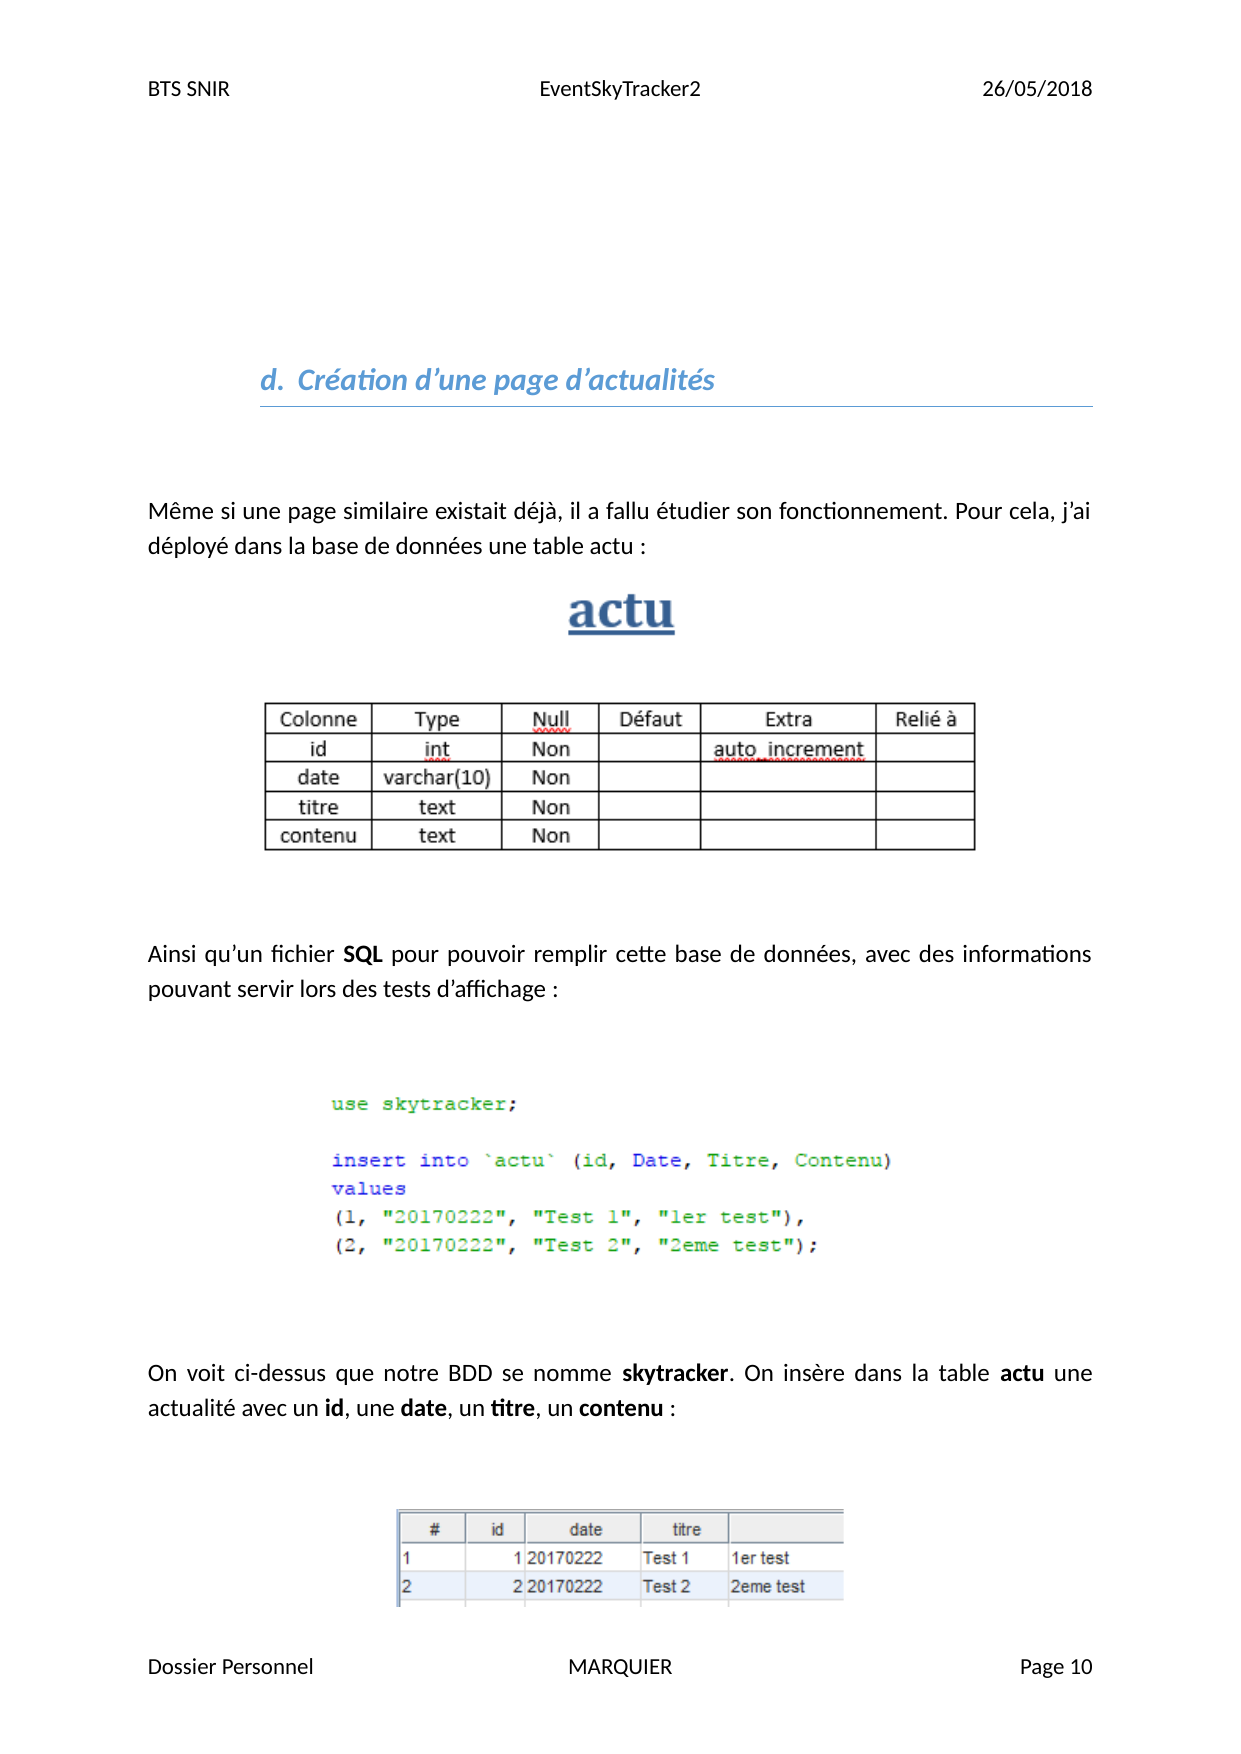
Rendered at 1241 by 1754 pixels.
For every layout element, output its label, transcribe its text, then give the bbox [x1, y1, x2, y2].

text On voit ci-dessus que notre BDD se nomme skytracker. On insère dans la table actu une actualité avec un id, une date, un titre, un contenu : [148, 1357, 1093, 1422]
picture [327, 1085, 911, 1275]
picture [396, 1509, 844, 1607]
text Même si une page similaire existait déjà, il a fallu étudier son fonctionnement. Pour cela, j’ai déployé dans la base de données une table actu : [148, 495, 1093, 561]
list Création d’une page d’actualités [260, 360, 1093, 406]
text Ainsi qu’un fichier SQL pour pouvoir remplir cette base de données, avec des informations pouvant servir lors des tests d’affichage : [148, 938, 1093, 1004]
picture [257, 585, 982, 857]
